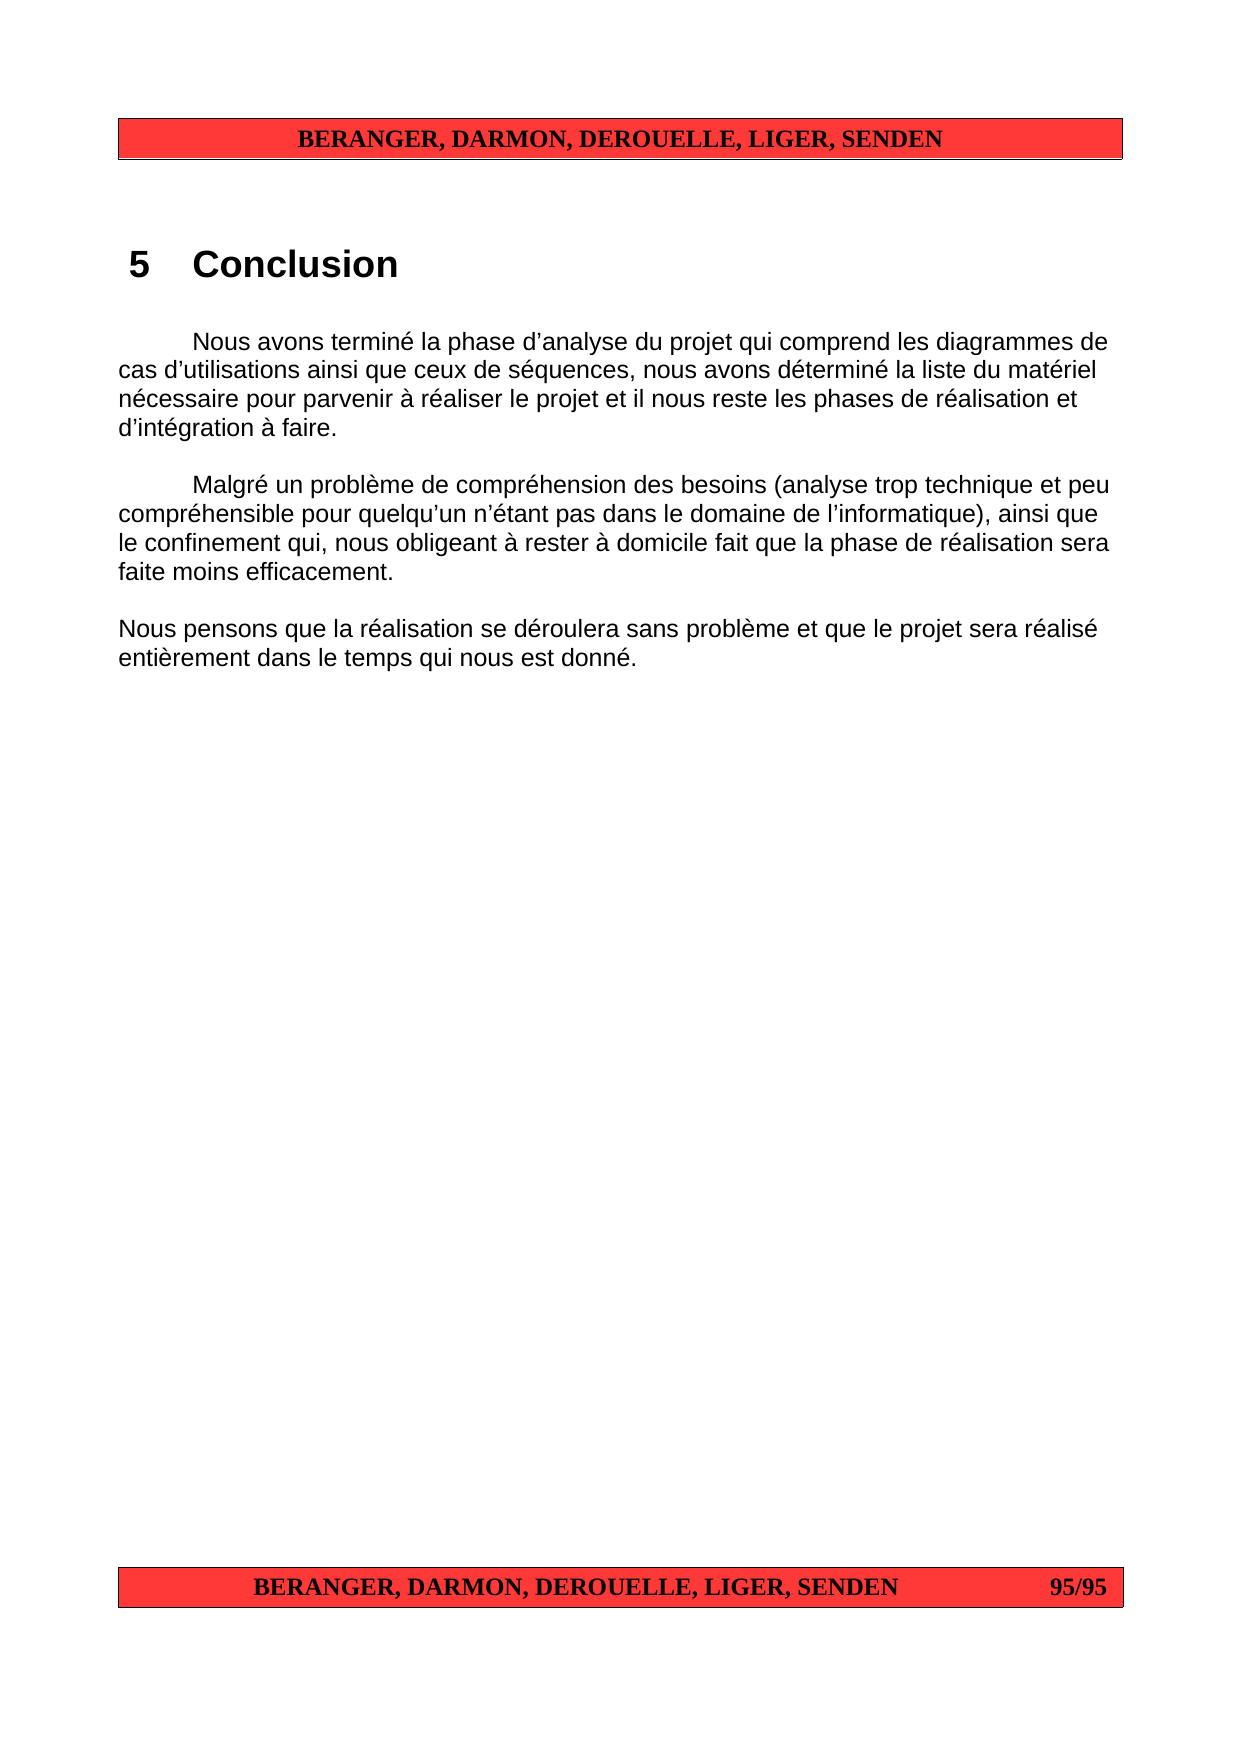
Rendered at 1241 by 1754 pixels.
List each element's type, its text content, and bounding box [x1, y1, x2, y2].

text Nous avons terminé la phase d’analyse du projet qui comprend les diagrammes de cas d’utilisations ainsi que ceux de séquences, nous avons déterminé la liste du matériel nécessaire pour parvenir à réaliser le projet et il nous reste les phases de réalisation et d’intégration à faire. [118, 327, 1122, 442]
text Nous pensons que la réalisation se déroulera sans problème et que le projet sera réalisé entièrement dans le temps qui nous est donné. [118, 614, 1122, 672]
text Malgré un problème de compréhension des besoins (analyse trop technique et peu compréhensible pour quelqu’un n’étant pas dans le domaine de l’informatique), ainsi que le confinement qui, nous obligeant à rester à domicile fait que la phase de réalisation sera faite moins efficacement. [118, 470, 1122, 585]
subtitle Conclusion [118, 242, 1122, 285]
